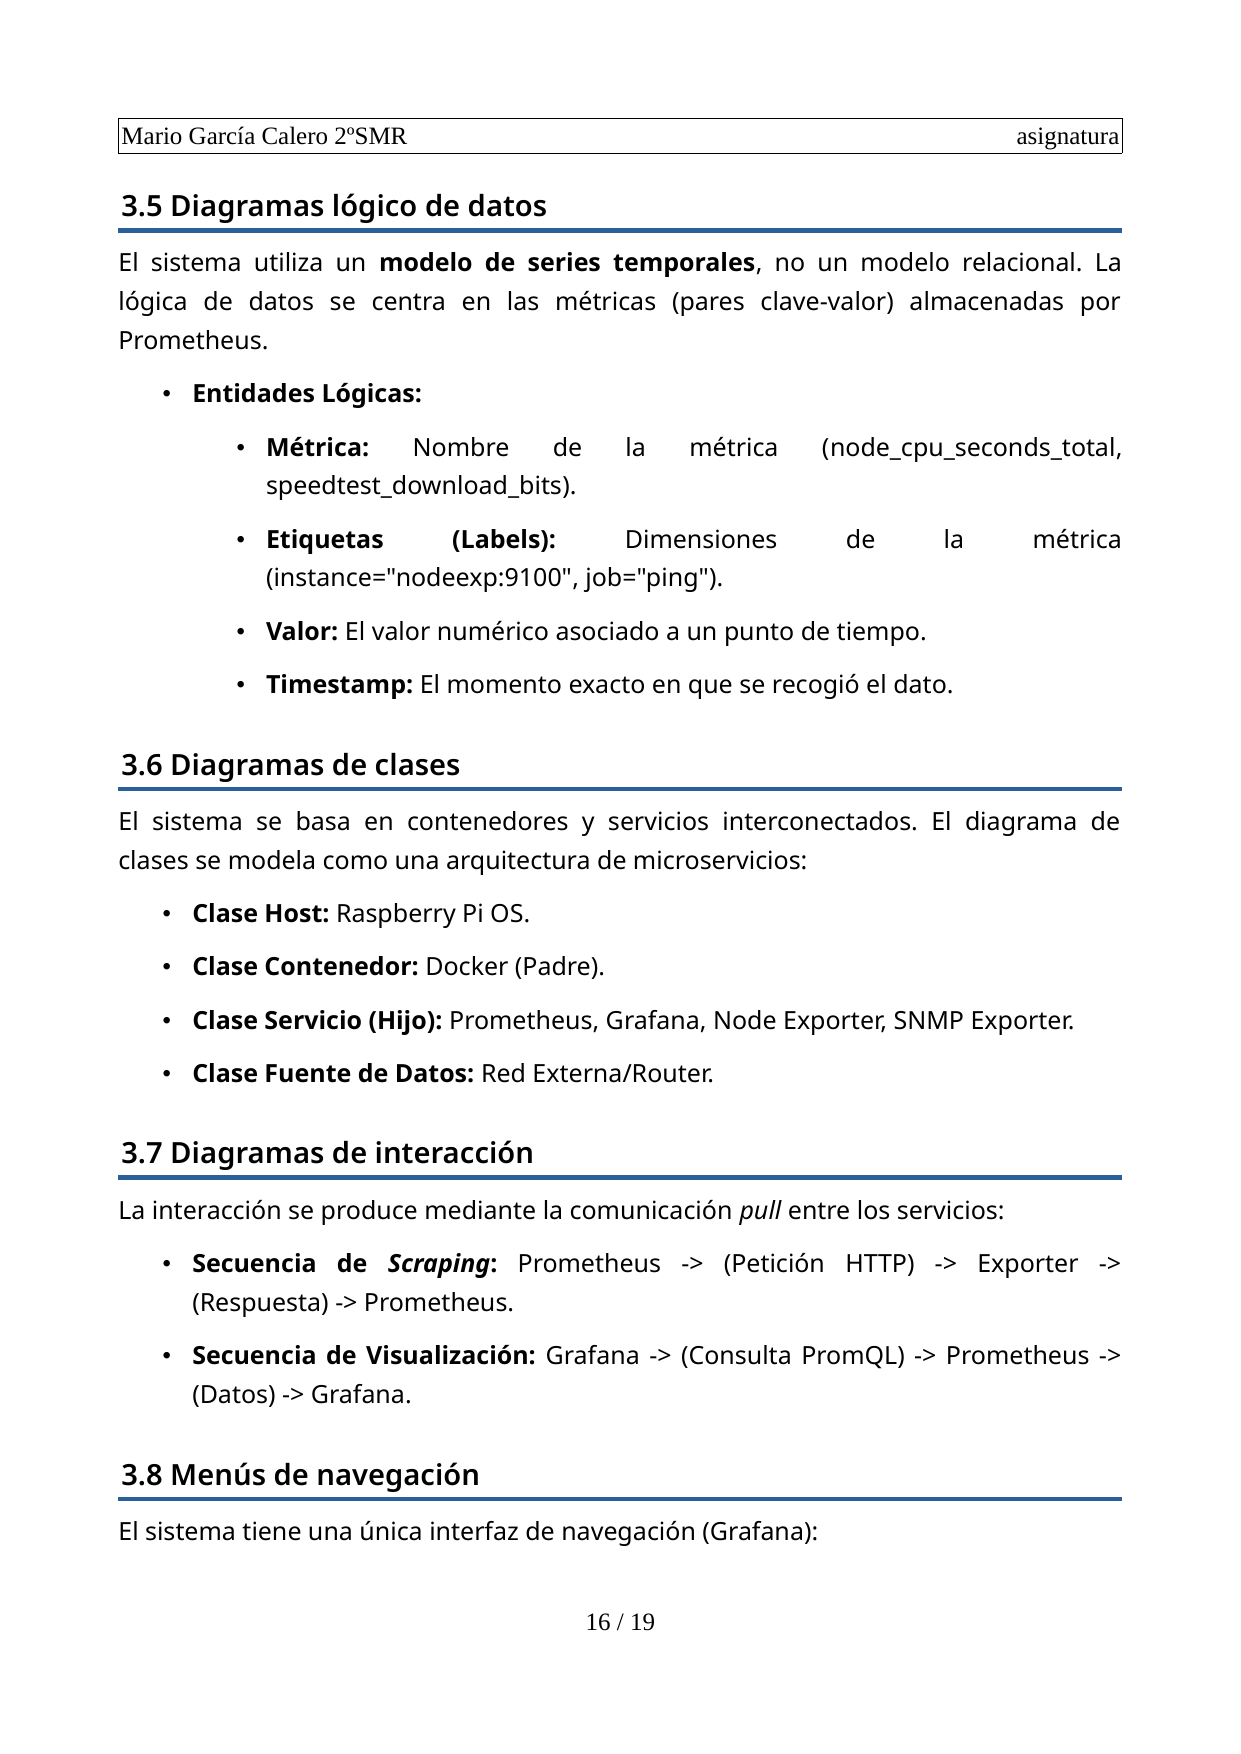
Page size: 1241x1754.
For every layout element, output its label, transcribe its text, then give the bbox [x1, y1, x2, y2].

list Secuencia de Scraping: Prometheus -> (Petición HTTP) -> Exporter -> (Respuesta) -> Prometheus. [162, 1246, 1122, 1319]
list Métrica: Nombre de la métrica (node_cpu_seconds_total, speedtest_download_bits). [236, 429, 1122, 502]
list Valor: El valor numérico asociado a un punto de tiempo. [236, 613, 1122, 647]
subtitle 3.5 Diagramas lógico de datos [118, 182, 1122, 228]
subtitle 3.7 Diagramas de interacción [118, 1130, 1122, 1175]
text El sistema utiliza un modelo de series temporales, no un modelo relacional. La lógica de datos se centra en las métricas (pares clave-valor) almacenadas por Prometheus. [118, 245, 1122, 357]
subtitle 3.8 Menús de navegación [118, 1451, 1122, 1497]
list Clase Contenedor: Docker (Padre). [162, 949, 1122, 983]
subtitle 3.6 Diagramas de clases [118, 741, 1122, 787]
list Timestamp: El momento exacto en que se recogió el dato. [236, 667, 1122, 701]
text El sistema se basa en contenedores y servicios interconectados. El diagrama de clases se modela como una arquitectura de microservicios: [118, 804, 1122, 876]
list Entidades Lógicas: [162, 376, 1122, 410]
list Clase Host: Raspberry Pi OS. [162, 896, 1122, 930]
text El sistema tiene una única interfaz de navegación (Grafana): [118, 1514, 1122, 1548]
list Clase Fuente de Datos: Red Externa/Router. [162, 1056, 1122, 1090]
list Secuencia de Visualización: Grafana -> (Consulta PromQL) -> Prometheus -> (Datos) -> Grafana. [162, 1338, 1122, 1411]
list Etiquetas (Labels): Dimensiones de la métrica (instance="nodeexp:9100", job="ping"). [236, 521, 1122, 594]
text La interacción se produce mediante la comunicación pull entre los servicios: [118, 1193, 1122, 1227]
list Clase Servicio (Hijo): Prometheus, Grafana, Node Exporter, SNMP Exporter. [162, 1002, 1122, 1036]
